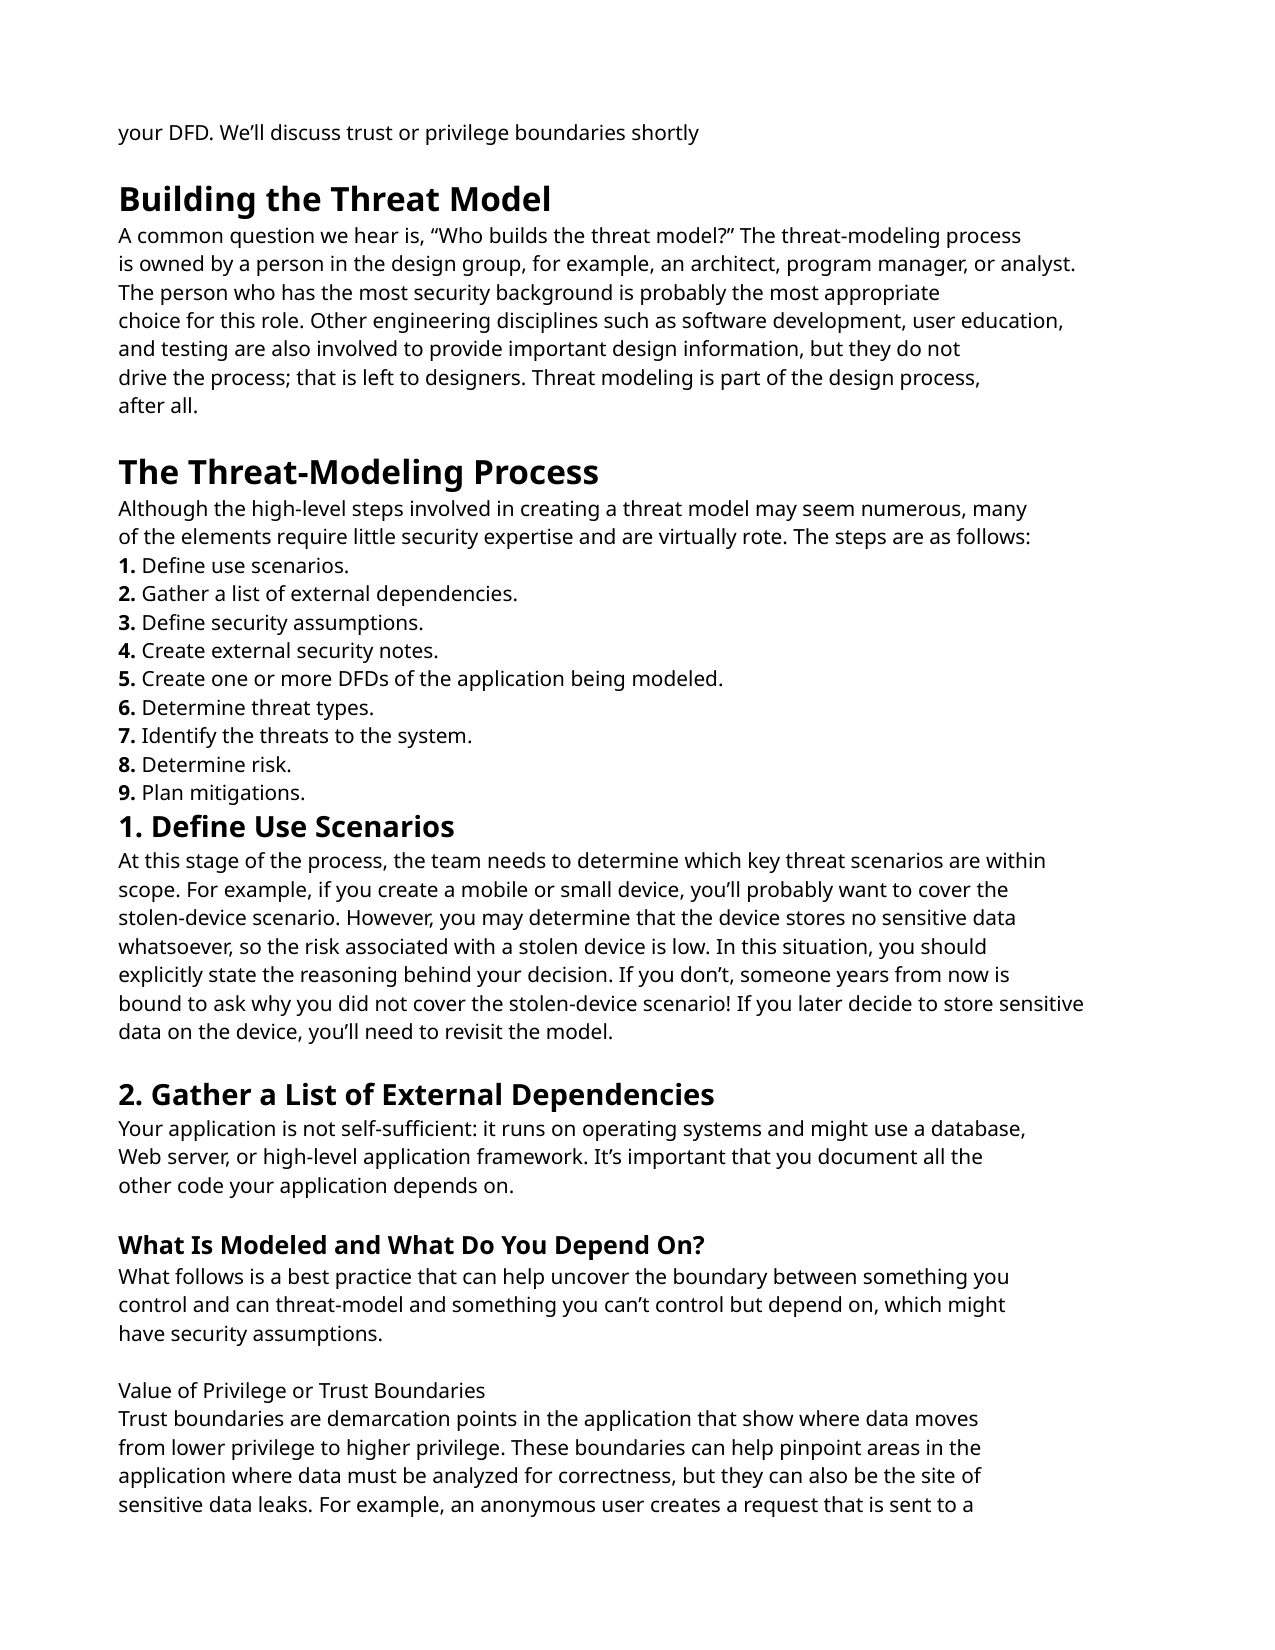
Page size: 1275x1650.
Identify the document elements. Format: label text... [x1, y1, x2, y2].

text control and can threat-model and something you can’t control but depend on, which might [118, 1291, 1157, 1319]
text of the elements require little security expertise and are virtually rote. The steps are as follows: [118, 522, 1157, 551]
text Value of Privilege or Trust Boundaries [118, 1376, 1157, 1404]
text and testing are also involved to provide important design information, but they do not [118, 334, 1157, 363]
text What follows is a best practice that can help uncover the boundary between something you [118, 1262, 1157, 1291]
text have security assumptions. [118, 1319, 1157, 1347]
text is owned by a person in the design group, for example, an architect, program manager, or analyst. [118, 249, 1157, 278]
text data on the device, you’ll need to revisit the model. [118, 1017, 1157, 1046]
text 2. Gather a List of External Dependencies [118, 1074, 1157, 1114]
text The person who has the most security background is probably the most appropriate [118, 278, 1157, 306]
text Your application is not self-sufficient: it runs on operating systems and might use a database, [118, 1114, 1157, 1142]
text 1. Define Use Scenarios [118, 807, 1157, 846]
text Although the high-level steps involved in creating a threat model may seem numerous, many [118, 494, 1157, 522]
text The Threat-Modeling Process [118, 448, 1157, 494]
text What Is Modeled and What Do You Depend On? [118, 1228, 1157, 1262]
text 3. Define security assumptions. [118, 608, 1157, 636]
text stolen-device scenario. However, you may determine that the device stores no sensitive data [118, 903, 1157, 932]
text 4. Create external security notes. [118, 636, 1157, 664]
text choice for this role. Other engineering disciplines such as software development, user education, [118, 306, 1157, 334]
text after all. [118, 391, 1157, 420]
text Web server, or high-level application framework. It’s important that you document all the [118, 1142, 1157, 1171]
text 5. Create one or more DFDs of the application being modeled. [118, 664, 1157, 693]
text Trust boundaries are demarcation points in the application that show where data moves [118, 1404, 1157, 1433]
text bound to ask why you did not cover the stolen-device scenario! If you later decide to store sensitive [118, 989, 1157, 1017]
text 7. Identify the threats to the system. [118, 721, 1157, 750]
text explicitly state the reasoning behind your decision. If you don’t, someone years from now is [118, 960, 1157, 989]
text application where data must be analyzed for correctness, but they can also be the site of [118, 1461, 1157, 1490]
text 8. Determine risk. [118, 750, 1157, 778]
text 6. Determine threat types. [118, 693, 1157, 721]
text 9. Plan mitigations. [118, 778, 1157, 807]
text 2. Gather a list of external dependencies. [118, 579, 1157, 608]
text 1. Define use scenarios. [118, 551, 1157, 579]
text scope. For example, if you create a mobile or small device, you’ll probably want to cover the [118, 875, 1157, 903]
text drive the process; that is left to designers. Threat modeling is part of the design process, [118, 363, 1157, 391]
text A common question we hear is, “Who builds the threat model?” The threat-modeling process [118, 221, 1157, 249]
text sensitive data leaks. For example, an anonymous user creates a request that is sent to a [118, 1490, 1157, 1518]
text from lower privilege to higher privilege. These boundaries can help pinpoint areas in the [118, 1433, 1157, 1461]
text whatsoever, so the risk associated with a stolen device is low. In this situation, you should [118, 932, 1157, 960]
text your DFD. We’ll discuss trust or privilege boundaries shortly [118, 118, 1157, 147]
text other code your application depends on. [118, 1171, 1157, 1199]
text Building the Threat Model [118, 175, 1157, 221]
text At this stage of the process, the team needs to determine which key threat scenarios are within [118, 846, 1157, 875]
